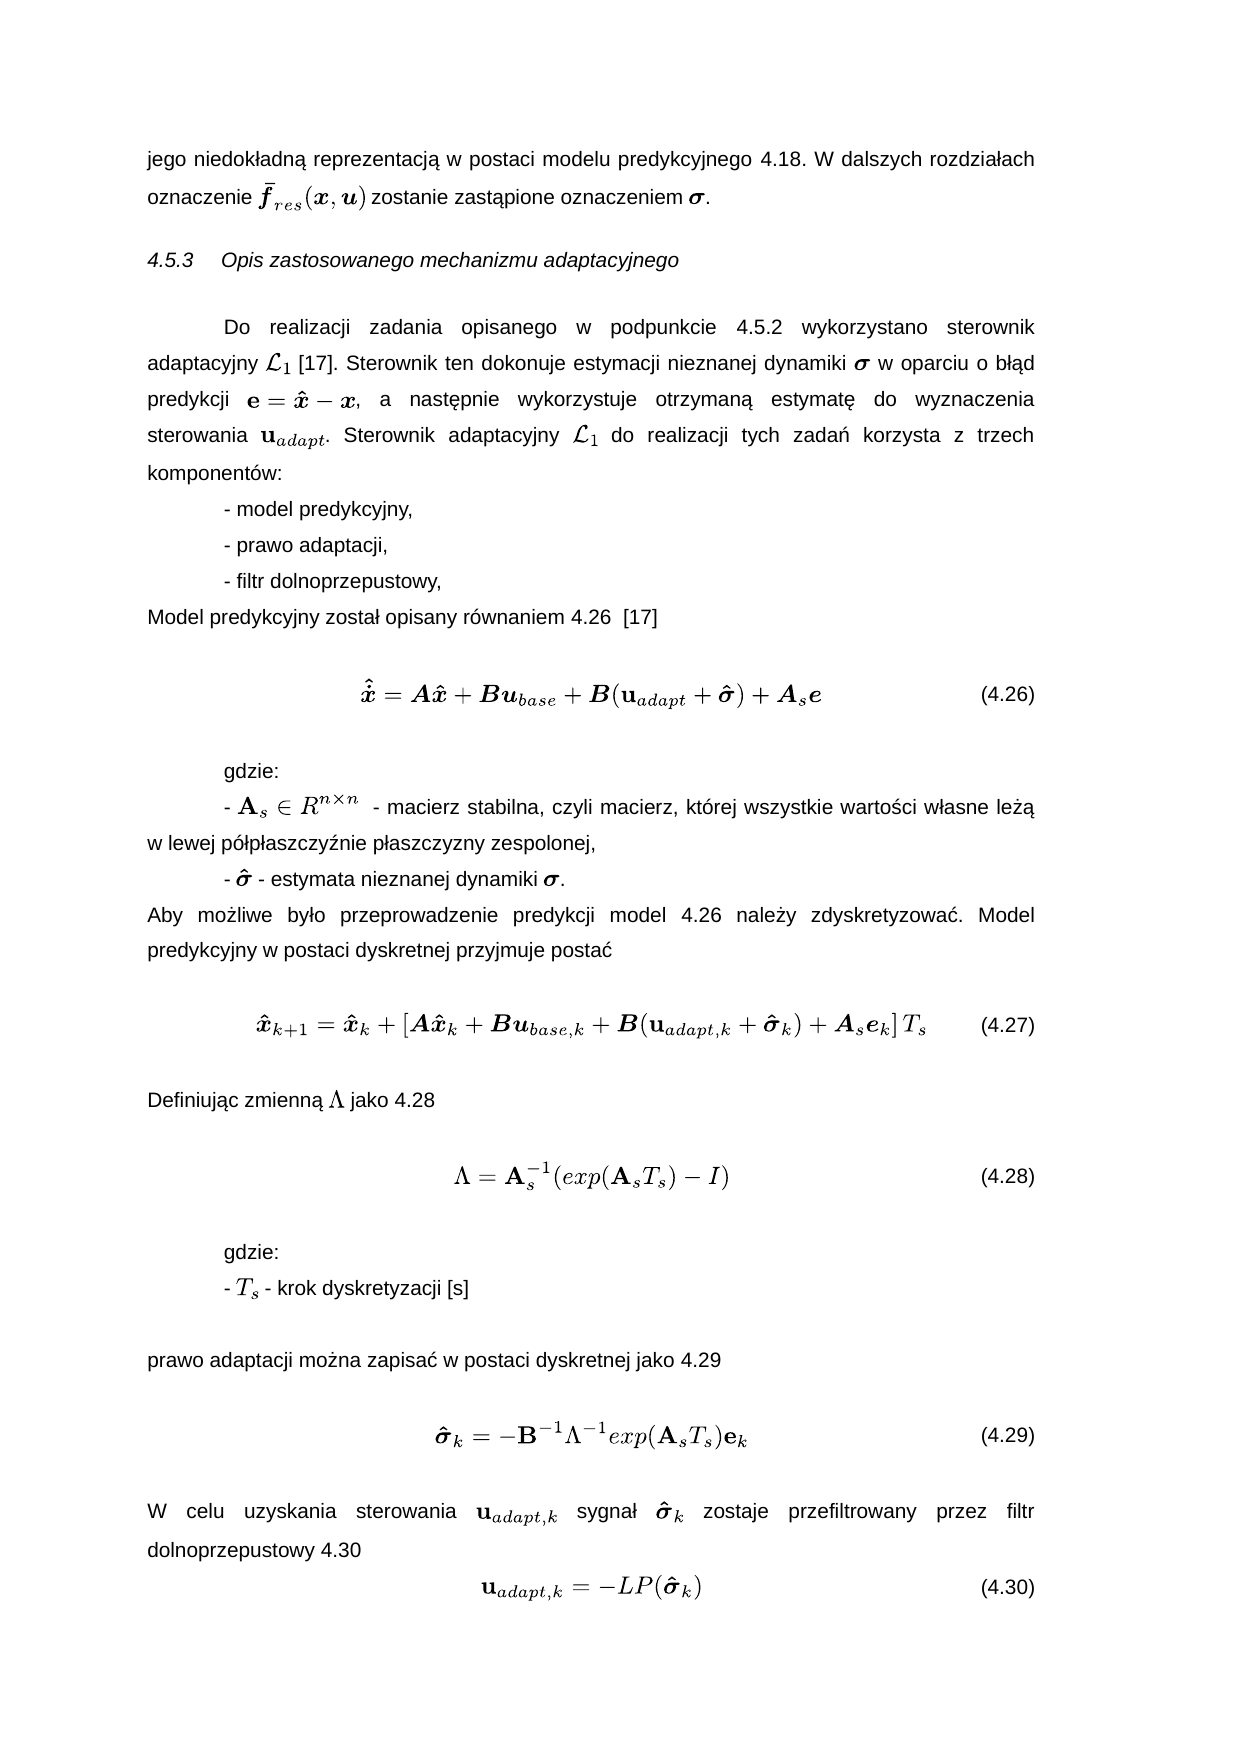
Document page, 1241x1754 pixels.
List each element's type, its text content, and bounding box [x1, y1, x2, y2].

text [147, 678, 618, 709]
text (4.27) [896, 1012, 1035, 1038]
text prawo adaptacji można zapisać w postaci dyskretnej jako 4.29 [147, 1348, 1035, 1372]
text (4.26) [370, 678, 1035, 709]
text Aby możliwe było przeprowadzenie predykcji model 4.26 należy zdyskretyzować. Model predykcyjny w postaci dyskretnej przyjmuje postać [147, 902, 1035, 962]
text W celu uzyskania sterowania sygnał zostaje przefiltrowany przez filtr dolnoprzepustowy 4.30 [147, 1499, 1035, 1562]
text Definiując zmienną jako 4.28 [147, 1088, 1035, 1112]
text Model predykcyjny został opisany równaniem 4.26 [17] [147, 605, 1035, 629]
text - - krok dyskretyzacji [s] [147, 1276, 1035, 1300]
text gdzie: [147, 759, 1035, 783]
text - prawo adaptacji, [147, 533, 1035, 557]
text [147, 1421, 556, 1449]
text (4.28) [548, 1161, 1035, 1190]
text [147, 1161, 545, 1190]
subtitle Opis zastosowanego mechanizmu adaptacyjnego [147, 247, 1035, 271]
text jego niedokładną reprezentacją w postaci modelu predykcyjnego 4.18. W dalszych rozdziałach oznaczenie zostanie zastąpione oznaczeniem . [147, 147, 1035, 211]
text [147, 1012, 404, 1038]
text - filtr dolnoprzepustowy, [147, 569, 1035, 593]
text (4.30) [550, 1574, 1035, 1601]
text (4.29) [603, 1421, 1035, 1449]
text - model predykcyjny, [147, 497, 1035, 521]
text [147, 1574, 661, 1601]
text Do realizacji zadania opisanego w podpunkcie 4.5.2 wykorzystano sterownik adaptacyjny [17]. Sterownik ten dokonuje estymacji nieznanej dynamiki w oparciu o błąd predykcji , a następnie wykorzystuje otrzymaną estymatę do wyznaczenia sterowania . Sterownik adaptacyjny do realizacji tych zadań korzysta z trzech komponentów: [147, 315, 1035, 485]
text - - estymata nieznanej dynamiki . [147, 866, 1035, 890]
text - - macierz stabilna, czyli macierz, której wszystkie wartości własne leżą w lewej półpłaszczyźnie płaszczyzny zespolonej, [147, 794, 1035, 854]
text gdzie: [147, 1240, 1035, 1264]
